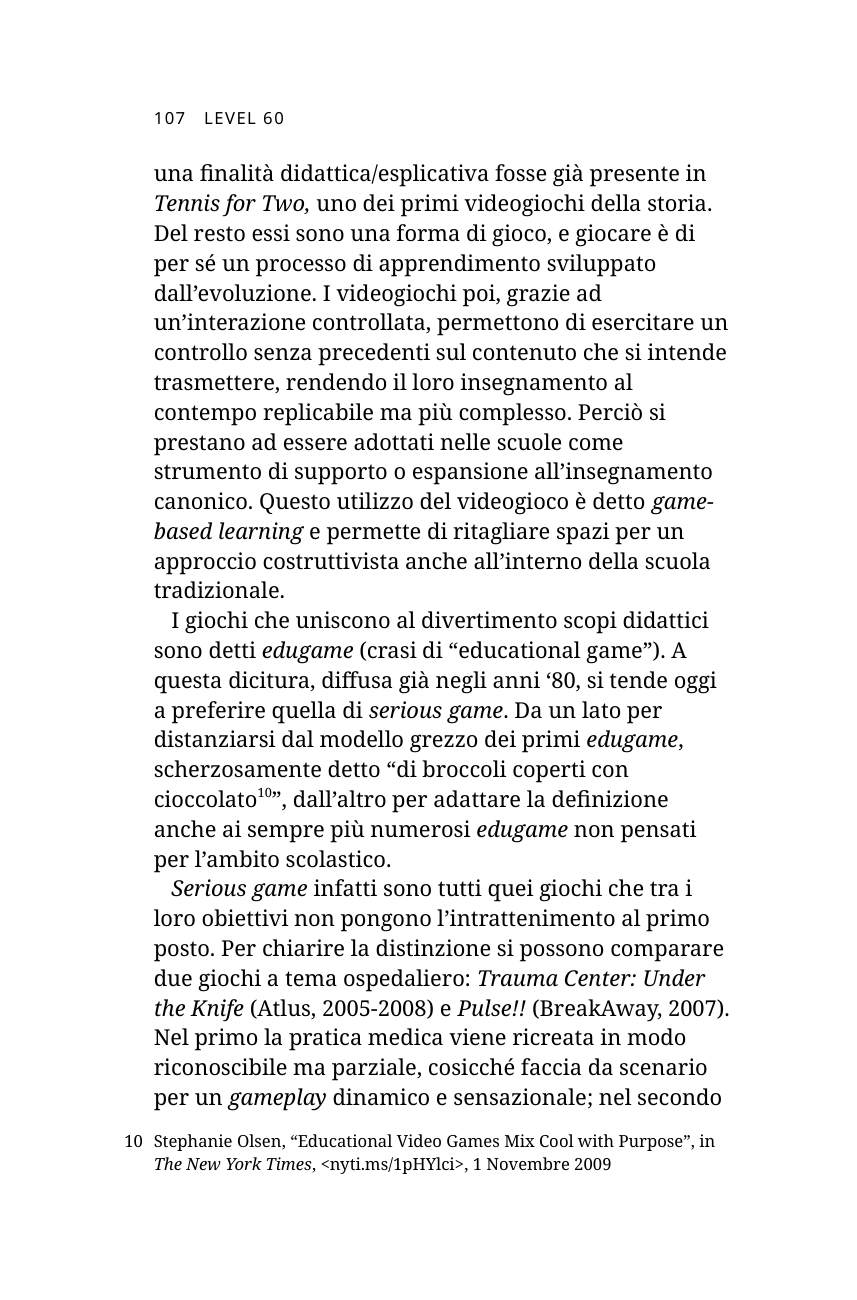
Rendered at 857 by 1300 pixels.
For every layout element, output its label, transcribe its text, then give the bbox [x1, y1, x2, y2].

text I giochi che uniscono al divertimento scopi didattici sono detti edugame (crasi di “educational game”). A questa dicitura, diffusa già negli anni ‘80, si tende oggi a preferire quella di serious game. Da un lato per distanziarsi dal modello grezzo dei primi edugame, scherzosamente detto “di broccoli coperti con cioccolato”, dall’altro per adattare la definizione anche ai sempre più numerosi edugame non pensati per l’ambito scolastico. [153, 605, 732, 873]
text Serious game infatti sono tutti quei giochi che tra i loro obiettivi non pongono l’intrattenimento al primo posto. Per chiarire la distinzione si possono comparare due giochi a tema ospedaliero: Trauma Center: Under the Knife (Atlus, 2005-2008) e Pulse!! (BreakAway, 2007). Nel primo la pratica medica viene ricreata in modo riconoscibile ma parziale, cosicché faccia da scenario per un gameplay dinamico e sensazionale; nel secondo [153, 873, 732, 1112]
text Stephanie Olsen, “Educational Video Games Mix Cool with Purpose”, in The New York Times, <nyti.ms/1pHYlci>, 1 Novembre 2009 [124, 1130, 732, 1175]
text una finalità didattica/esplicativa fosse già presente in Tennis for Two, uno dei primi videogiochi della storia. Del resto essi sono una forma di gioco, e giocare è di per sé un processo di apprendimento sviluppato dall’evoluzione. I videogiochi poi, grazie ad un’interazione controllata, permettono di esercitare un controllo senza precedenti sul contenuto che si intende trasmettere, rendendo il loro insegnamento al contempo replicabile ma più complesso. Perciò si prestano ad essere adottati nelle scuole come strumento di supporto o espansione all’insegnamento canonico. Questo utilizzo del videogioco è detto game-based learning e permette di ritagliare spazi per un approccio costruttivista anche all’interno della scuola tradizionale. [153, 158, 732, 605]
